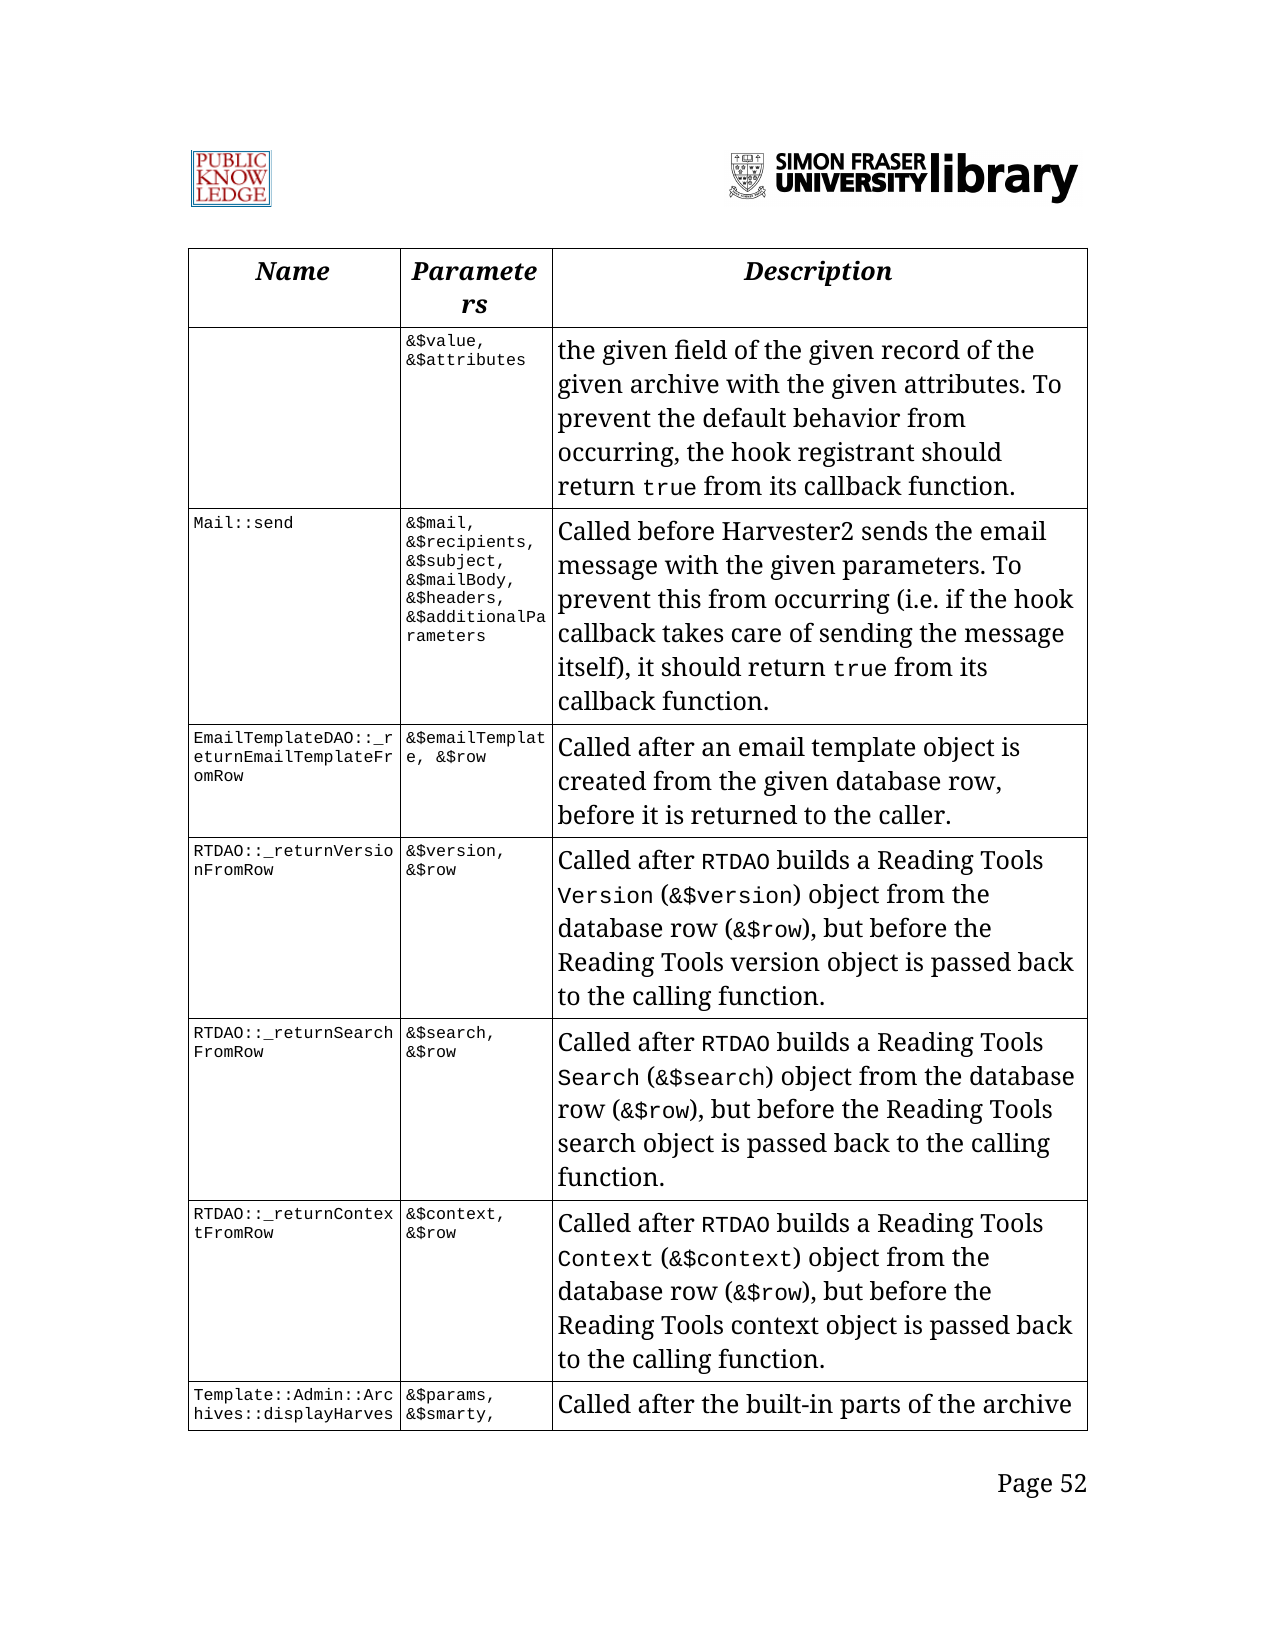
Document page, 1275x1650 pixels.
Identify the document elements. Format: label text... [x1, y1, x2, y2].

table_cell [189, 328, 400, 508]
table_cell &$emailTemplate, &$row [401, 725, 552, 837]
table_cell Called after RTDAO builds a Reading Tools Search (&$search) object from the database row (&$row), but before the Reading Tools search object is passed back to the calling function. [553, 1019, 1087, 1200]
table_header Parameters [401, 249, 552, 327]
table_cell Template::Admin::Archives::displayHarves [189, 1382, 400, 1430]
table_cell EmailTemplateDAO::_returnEmailTemplateFromRow [189, 725, 400, 837]
table_header Description [553, 249, 1087, 327]
table_cell &$context, &$row [401, 1201, 552, 1381]
table_cell &$params, &$smarty, [401, 1382, 552, 1430]
table_cell Called before Harvester2 sends the email message with the given parameters. To prevent this from occurring (i.e. if the hook callback takes care of sending the message itself), it should return true from its callback function. [553, 509, 1087, 724]
table_cell Called after an email template object is created from the given database row, before it is returned to the caller. [553, 725, 1087, 837]
table_header Name [189, 249, 400, 327]
table_cell RTDAO::_returnSearchFromRow [189, 1019, 400, 1200]
table_cell Called after RTDAO builds a Reading Tools Version (&$version) object from the database row (&$row), but before the Reading Tools version object is passed back to the calling function. [553, 838, 1087, 1018]
table_cell &$search, &$row [401, 1019, 552, 1200]
table_cell RTDAO::_returnVersionFromRow [189, 838, 400, 1018]
table_cell RTDAO::_returnContextFromRow [189, 1201, 400, 1381]
table_cell Mail::send [189, 509, 400, 724]
table_cell &$value, &$attributes [401, 328, 552, 508]
table_cell Called after the built-in parts of the archive [553, 1382, 1087, 1430]
table_cell Called after RTDAO builds a Reading Tools Context (&$context) object from the database row (&$row), but before the Reading Tools context object is passed back to the calling function. [553, 1201, 1087, 1381]
table_cell the given field of the given record of the given archive with the given attributes. To prevent the default behavior from occurring, the hook registrant should return true from its callback function. [553, 328, 1087, 508]
table_cell &$version, &$row [401, 838, 552, 1018]
table_cell &$mail, &$recipients, &$subject, &$mailBody, &$headers, &$additionalParameters [401, 509, 552, 724]
picture [723, 150, 1083, 207]
picture [193, 150, 272, 205]
